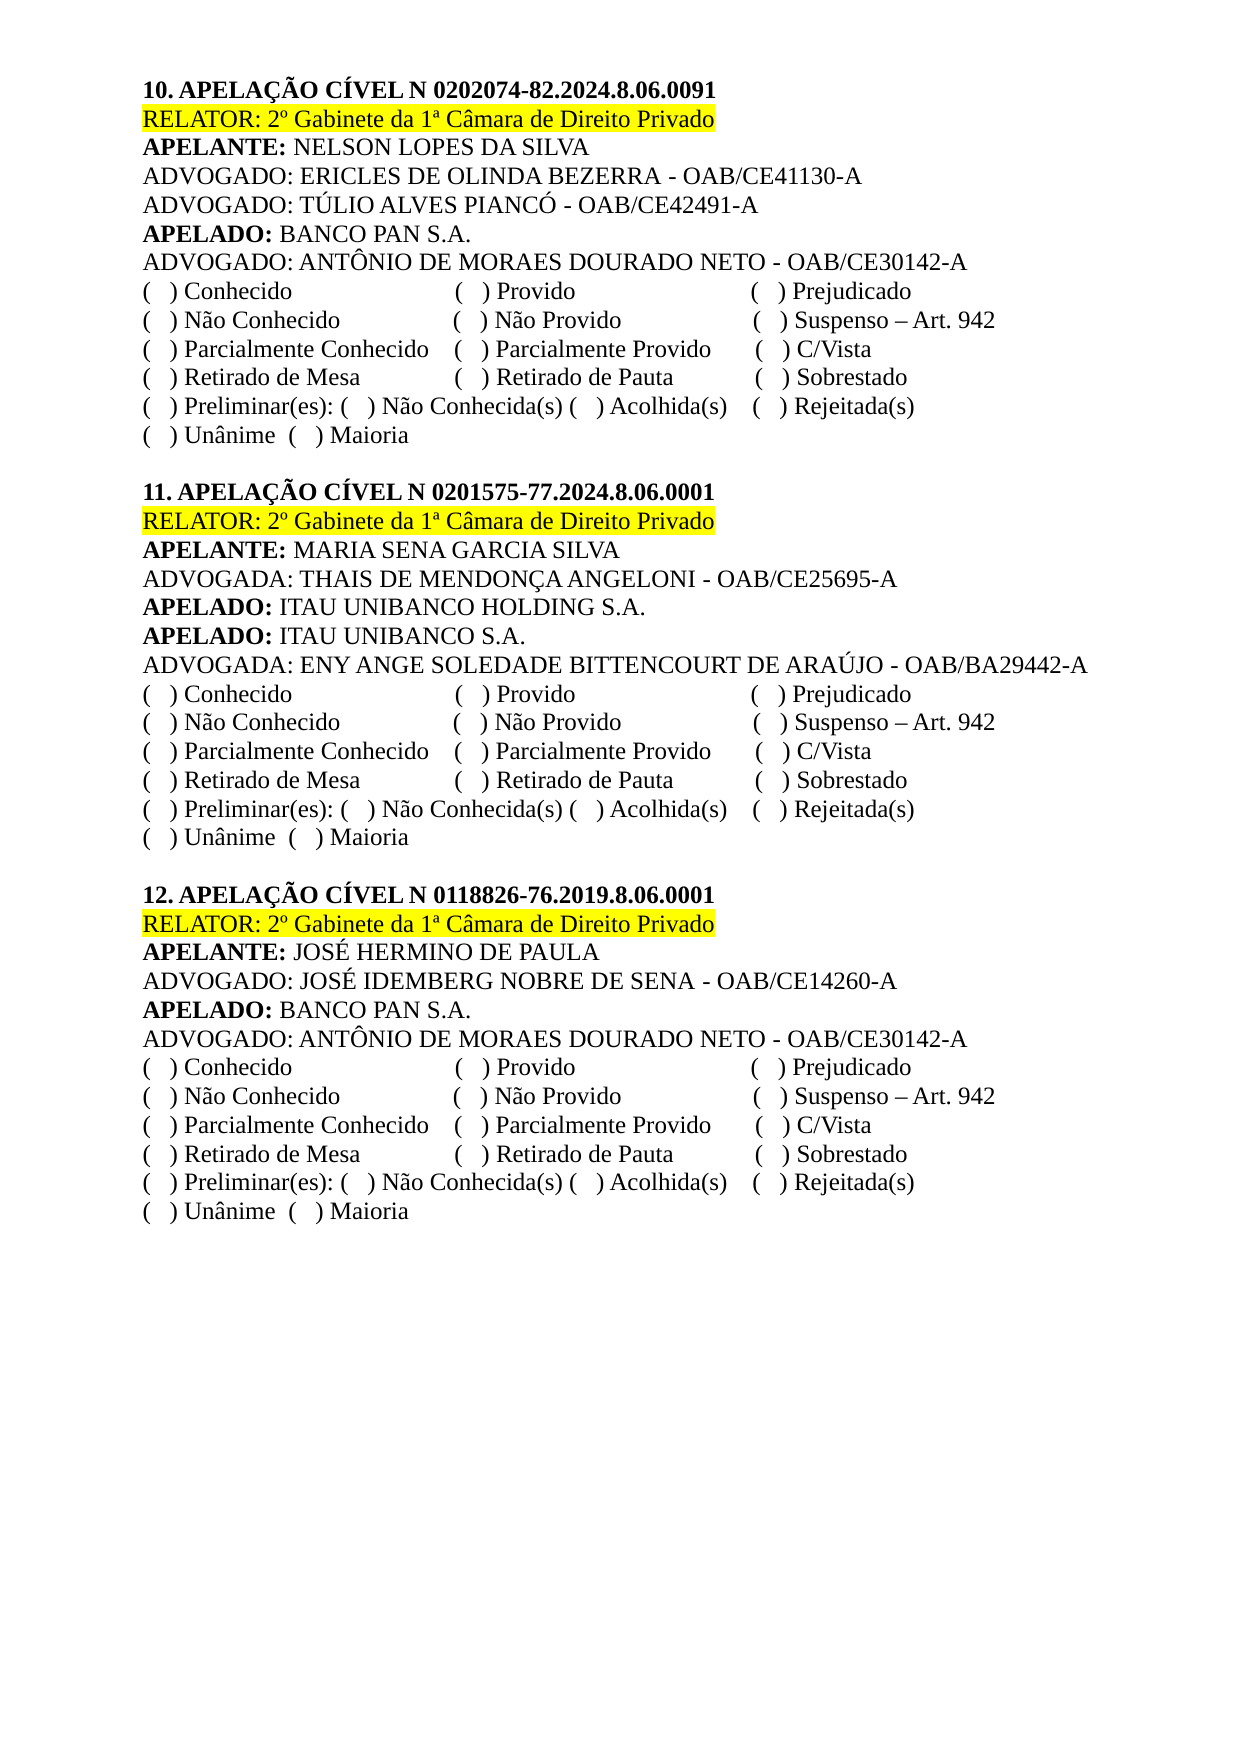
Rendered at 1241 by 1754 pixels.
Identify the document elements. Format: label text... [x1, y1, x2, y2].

text ( ) Parcialmente Conhecido ( ) Parcialmente Provido ( ) C/Vista [142, 736, 1141, 765]
text ( ) Parcialmente Conhecido ( ) Parcialmente Provido ( ) C/Vista [142, 334, 1141, 362]
text ( ) Não Conhecido ( ) Não Provido ( ) Suspenso – Art. 942 [142, 707, 1141, 736]
text ( ) Preliminar(es): ( ) Não Conhecida(s) ( ) Acolhida(s) ( ) Rejeitada(s) [142, 794, 1141, 822]
text ( ) Não Conhecido ( ) Não Provido ( ) Suspenso – Art. 942 [142, 1081, 1141, 1110]
text ( ) Preliminar(es): ( ) Não Conhecida(s) ( ) Acolhida(s) ( ) Rejeitada(s) [142, 1167, 1141, 1196]
text ( ) Preliminar(es): ( ) Não Conhecida(s) ( ) Acolhida(s) ( ) Rejeitada(s) [142, 391, 1141, 420]
text ( ) Retirado de Mesa ( ) Retirado de Pauta ( ) Sobrestado [142, 362, 1141, 391]
text ( ) Unânime ( ) Maioria [142, 1196, 1141, 1282]
text 10. APELAÇÃO CÍVEL N 0202074-82.2024.8.06.0091 RELATOR: 2º Gabinete da 1ª Câmara de Direito Privado APELANTE: NELSON LOPES DA SILVA ADVOGADO: ERICLES DE OLINDA BEZERRA - OAB/CE41130-A ADVOGADO: TÚLIO ALVES PIANCÓ - OAB/CE42491-A APELADO: BANCO PAN S.A. ADVOGADO: ANTÔNIO DE MORAES DOURADO NETO - OAB/CE30142-A ( ) Conhecido ( ) Provido ( ) Prejudicado [142, 75, 1141, 305]
text ( ) Retirado de Mesa ( ) Retirado de Pauta ( ) Sobrestado [142, 765, 1141, 794]
text ( ) Não Conhecido ( ) Não Provido ( ) Suspenso – Art. 942 [142, 305, 1141, 334]
text ( ) Retirado de Mesa ( ) Retirado de Pauta ( ) Sobrestado [142, 1139, 1141, 1167]
text ( ) Unânime ( ) Maioria 11. APELAÇÃO CÍVEL N 0201575-77.2024.8.06.0001 RELATOR: 2º Gabinete da 1ª Câmara de Direito Privado APELANTE: MARIA SENA GARCIA SILVA ADVOGADA: THAIS DE MENDONÇA ANGELONI - OAB/CE25695-A APELADO: ITAU UNIBANCO HOLDING S.A. APELADO: ITAU UNIBANCO S.A. ADVOGADA: ENY ANGE SOLEDADE BITTENCOURT DE ARAÚJO - OAB/BA29442-A ( ) Conhecido ( ) Provido ( ) Prejudicado [142, 420, 1141, 707]
text ( ) Parcialmente Conhecido ( ) Parcialmente Provido ( ) C/Vista [142, 1110, 1141, 1139]
text ( ) Unânime ( ) Maioria 12. APELAÇÃO CÍVEL N 0118826-76.2019.8.06.0001 RELATOR: 2º Gabinete da 1ª Câmara de Direito Privado APELANTE: JOSÉ HERMINO DE PAULA ADVOGADO: JOSÉ IDEMBERG NOBRE DE SENA - OAB/CE14260-A APELADO: BANCO PAN S.A. ADVOGADO: ANTÔNIO DE MORAES DOURADO NETO - OAB/CE30142-A ( ) Conhecido ( ) Provido ( ) Prejudicado [142, 822, 1141, 1081]
